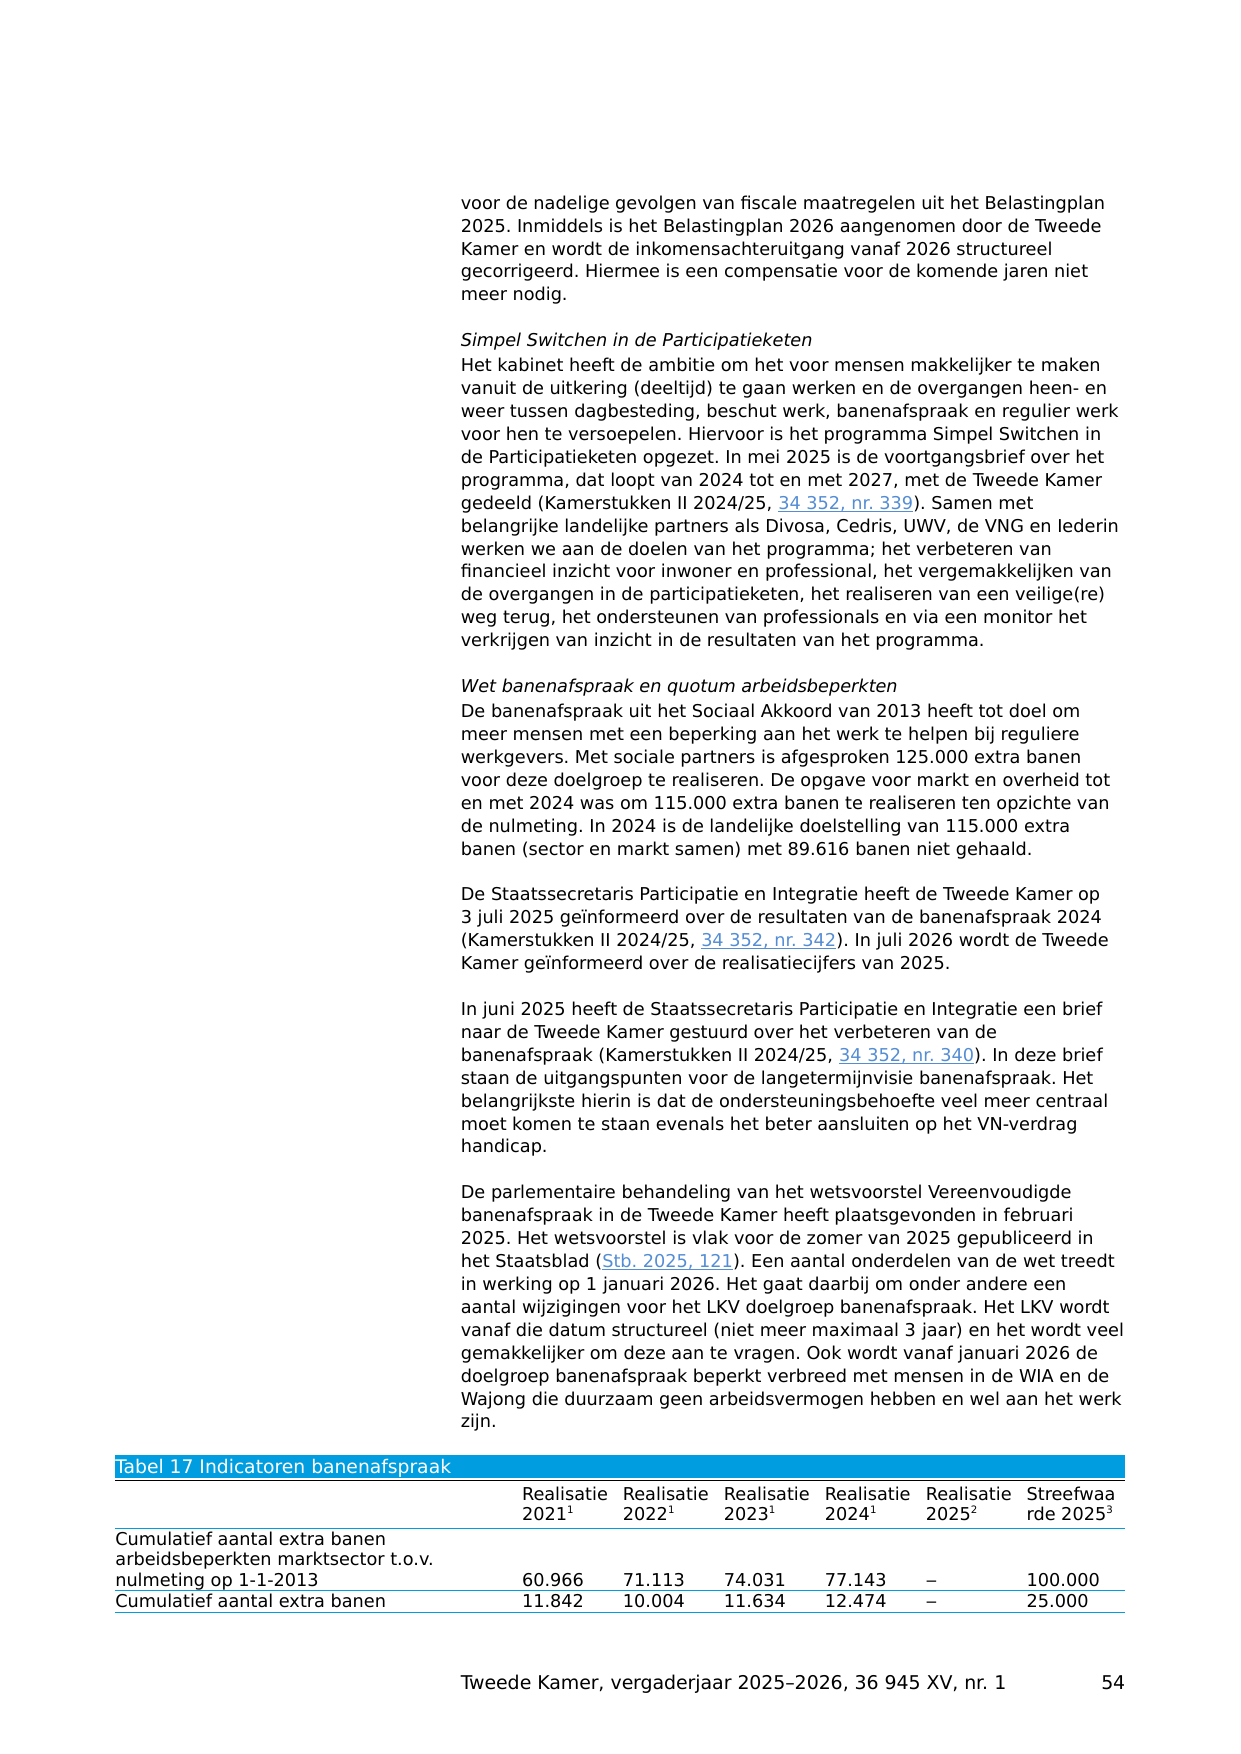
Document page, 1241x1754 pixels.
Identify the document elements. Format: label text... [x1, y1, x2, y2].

table_cell 60.966 [519, 1529, 620, 1590]
text In juni 2025 heeft de Staatssecretaris Participatie en Integratie een brief naar de Tweede Kamer gestuurd over het verbeteren van de banenafspraak (Kamerstukken II 2024/25, 34 352, nr. 340). In deze brief staan de uitgangspunten voor de langetermijnvisie banenafspraak. Het belangrijkste hierin is dat de ondersteuningsbehoefte veel meer centraal moet komen te staan evenals het beter aansluiten op het VN-verdrag handicap. [461, 997, 1125, 1157]
table_cell Realisatie 20241 [822, 1481, 923, 1528]
table_cell Realisatie 20211 [519, 1481, 620, 1528]
text De Staatssecretaris Participatie en Integratie heeft de Tweede Kamer op 3 juli 2025 geïnformeerd over de resultaten van de banenafspraak 2024 (Kamerstukken II 2024/25, 34 352, nr. 342). In juli 2026 wordt de Tweede Kamer geïnformeerd over de realisatiecijfers van 2025. [461, 882, 1125, 974]
text Wet banenafspraak en quotum arbeidsbeperkten [461, 674, 1125, 697]
table_cell Realisatie 20252 [923, 1481, 1023, 1528]
table_cell ‒ [923, 1591, 1023, 1611]
table_cell 10.004 [620, 1591, 721, 1611]
table_cell 100.000 [1024, 1529, 1125, 1590]
table_cell 77.143 [822, 1529, 923, 1590]
text voor de nadelige gevolgen van fiscale maatregelen uit het Belastingplan 2025. Inmiddels is het Belastingplan 2026 aangenomen door de Tweede Kamer en wordt de inkomensachteruitgang vanaf 2026 structureel gecorrigeerd. Hiermee is een compensatie voor de komende jaren niet meer nodig. [461, 191, 1125, 305]
table_cell [115, 1481, 519, 1528]
table_cell Realisatie 20231 [721, 1481, 822, 1528]
table_cell Streefwaarde 20253 [1024, 1481, 1125, 1528]
table_cell Cumulatief aantal extra banen [115, 1591, 519, 1611]
text Simpel Switchen in de Participatieketen [461, 328, 1125, 351]
table_cell 11.634 [721, 1591, 822, 1611]
table_cell 74.031 [721, 1529, 822, 1590]
table_cell 25.000 [1024, 1591, 1125, 1611]
table_cell 11.842 [519, 1591, 620, 1611]
text De parlementaire behandeling van het wetsvoorstel Vereenvoudigde banenafspraak in de Tweede Kamer heeft plaatsgevonden in februari 2025. Het wetsvoorstel is vlak voor de zomer van 2025 gepubliceerd in het Staatsblad (Stb. 2025, 121). Een aantal onderdelen van de wet treedt in werking op 1 januari 2026. Het gaat daarbij om onder andere een aantal wĳzigingen voor het LKV doelgroep banenafspraak. Het LKV wordt vanaf die datum structureel (niet meer maximaal 3 jaar) en het wordt veel gemakkelijker om deze aan te vragen. Ook wordt vanaf januari 2026 de doelgroep banenafspraak beperkt verbreed met mensen in de WIA en de Wajong die duurzaam geen arbeidsvermogen hebben en wel aan het werk zijn. [461, 1180, 1125, 1432]
text Het kabinet heeft de ambitie om het voor mensen makkelĳker te maken vanuit de uitkering (deeltĳd) te gaan werken en de overgangen heen- en weer tussen dagbesteding, beschut werk, banenafspraak en regulier werk voor hen te versoepelen. Hiervoor is het programma Simpel Switchen in de Participatieketen opgezet. In mei 2025 is de voortgangsbrief over het programma, dat loopt van 2024 tot en met 2027, met de Tweede Kamer gedeeld (Kamerstukken II 2024/25, 34 352, nr. 339). Samen met belangrijke landelijke partners als Divosa, Cedris, UWV, de VNG en Iederin werken we aan de doelen van het programma; het verbeteren van financieel inzicht voor inwoner en professional, het vergemakkelijken van de overgangen in de participatieketen, het realiseren van een veilige(re) weg terug, het ondersteunen van professionals en via een monitor het verkrijgen van inzicht in de resultaten van het programma. [461, 353, 1125, 651]
table_cell Realisatie 20221 [620, 1481, 721, 1528]
table_cell 12.474 [822, 1591, 923, 1611]
table_cell Cumulatief aantal extra banen arbeidsbeperkten marktsector t.o.v. nulmeting op 1-1-2013 [115, 1529, 519, 1590]
text De banenafspraak uit het Sociaal Akkoord van 2013 heeft tot doel om meer mensen met een beperking aan het werk te helpen bĳ reguliere werkgevers. Met sociale partners is afgesproken 125.000 extra banen voor deze doelgroep te realiseren. De opgave voor markt en overheid tot en met 2024 was om 115.000 extra banen te realiseren ten opzichte van de nulmeting. In 2024 is de landelĳke doelstelling van 115.000 extra banen (sector en markt samen) met 89.616 banen niet gehaald. [461, 699, 1125, 859]
table_cell ‒ [923, 1529, 1023, 1590]
table_cell 71.113 [620, 1529, 721, 1590]
